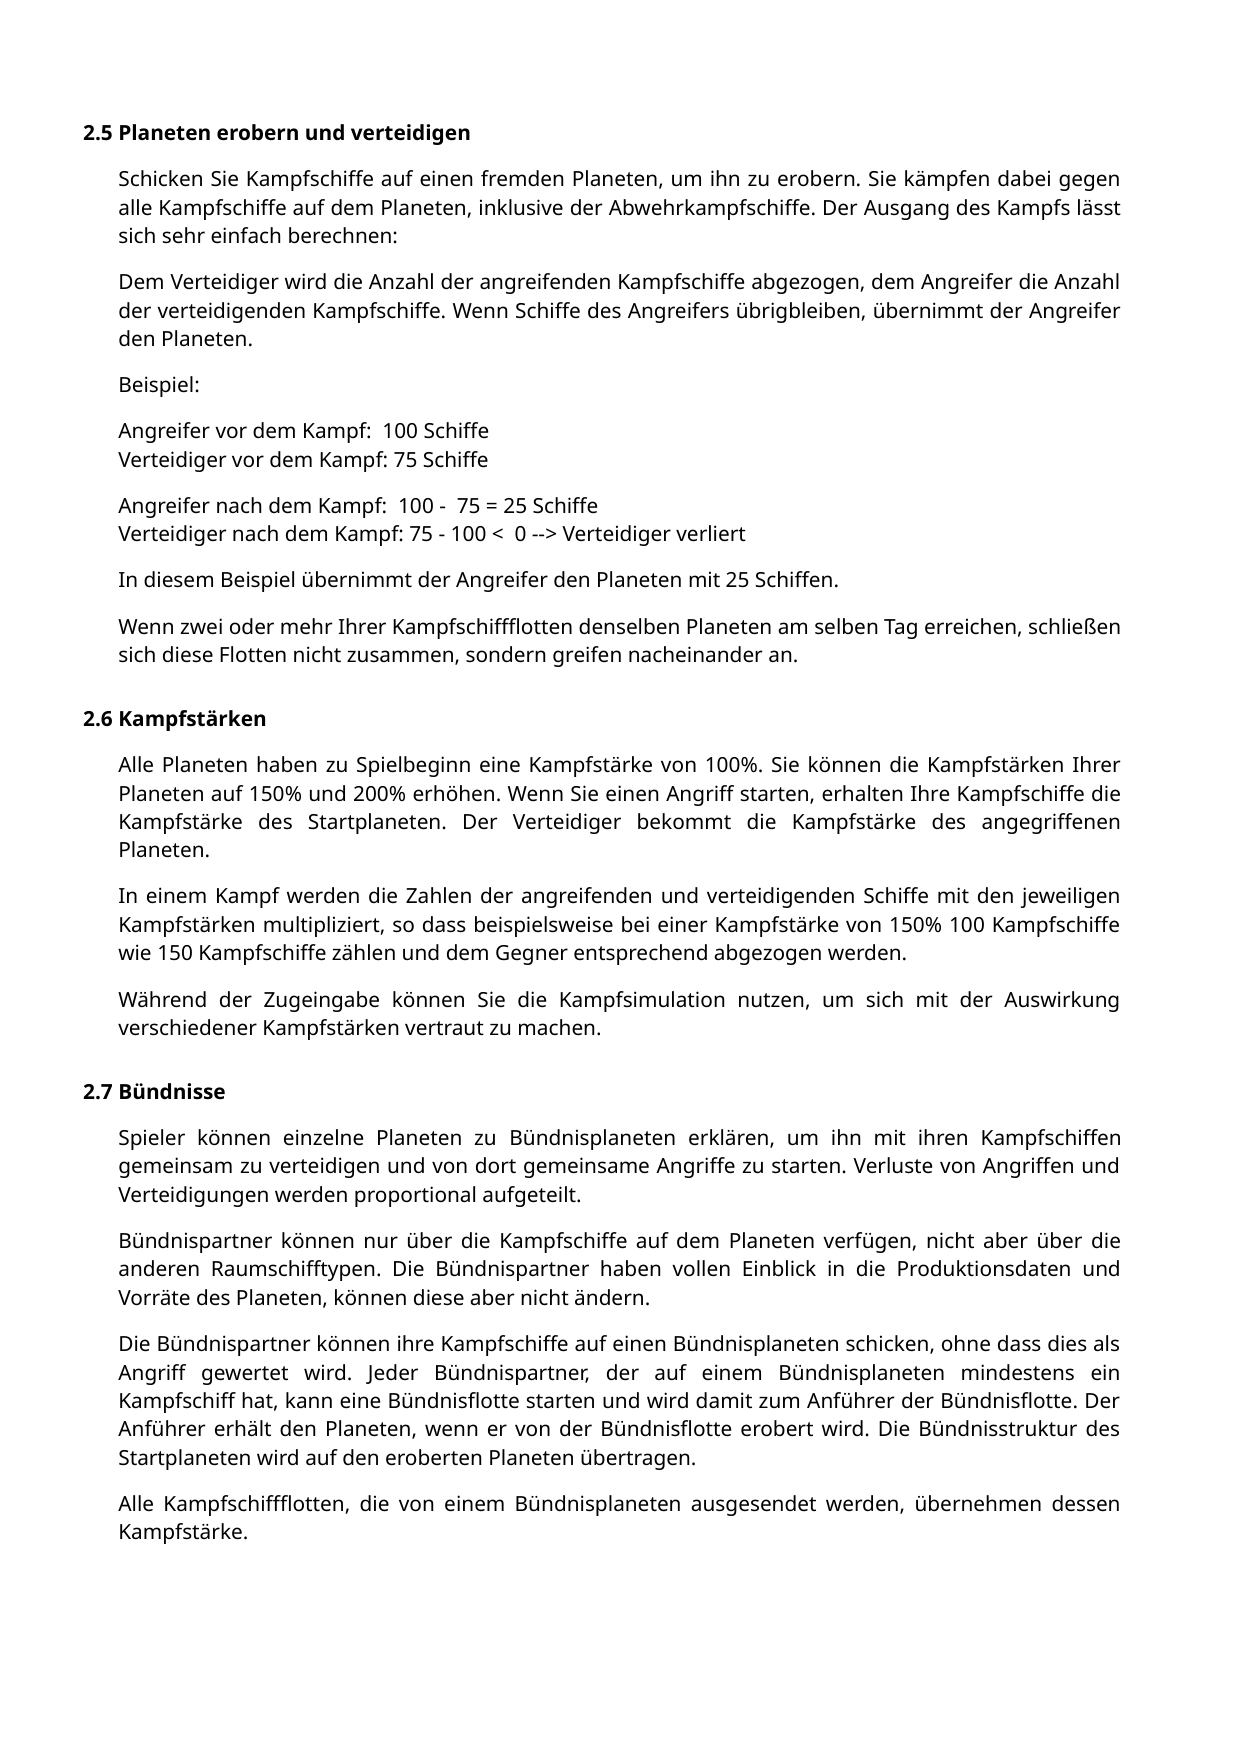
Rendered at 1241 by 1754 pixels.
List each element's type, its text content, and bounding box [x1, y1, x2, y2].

text In einem Kampf werden die Zahlen der angreifenden und verteidigenden Schiffe mit den jeweiligen Kampfstärken multipliziert, so dass beispielsweise bei einer Kampfstärke von 150% 100 Kampfschiffe wie 150 Kampfschiffe zählen und dem Gegner entsprechend abgezogen werden. [118, 882, 1122, 967]
text Alle Kampfschiffflotten, die von einem Bündnisplaneten ausgesendet werden, übernehmen dessen Kampfstärke. [118, 1489, 1122, 1546]
subtitle Planeten erobern und verteidigen [118, 118, 1122, 147]
text Wenn zwei oder mehr Ihrer Kampfschiffflotten denselben Planeten am selben Tag erreichen, schließen sich diese Flotten nicht zusammen, sondern greifen nacheinander an. [118, 612, 1122, 669]
text Dem Verteidiger wird die Anzahl der angreifenden Kampfschiffe abgezogen, dem Angreifer die Anzahl der verteidigenden Kampfschiffe. Wenn Schiffe des Angreifers übrigbleiben, übernimmt der Angreifer den Planeten. [118, 267, 1122, 353]
text Alle Planeten haben zu Spielbeginn eine Kampfstärke von 100%. Sie können die Kampfstärken Ihrer Planeten auf 150% und 200% erhöhen. Wenn Sie einen Angriff starten, erhalten Ihre Kampfschiffe die Kampfstärke des Startplaneten. Der Verteidiger bekommt die Kampfstärke des angegriffenen Planeten. [118, 750, 1122, 864]
text Die Bündnispartner können ihre Kampfschiffe auf einen Bündnisplaneten schicken, ohne dass dies als Angriff gewertet wird. Jeder Bündnispartner, der auf einem Bündnisplaneten mindestens ein Kampfschiff hat, kann eine Bündnisflotte starten und wird damit zum Anführer der Bündnisflotte. Der Anführer erhält den Planeten, wenn er von der Bündnisflotte erobert wird. Die Bündnisstruktur des Startplaneten wird auf den eroberten Planeten übertragen. [118, 1329, 1122, 1471]
text Angreifer vor dem Kampf: 100 Schiffe Verteidiger vor dem Kampf: 75 Schiffe [118, 416, 1122, 473]
text Angreifer nach dem Kampf: 100 - 75 = 25 Schiffe Verteidiger nach dem Kampf: 75 - 100 < 0 --> Verteidiger verliert [118, 491, 1122, 548]
text In diesem Beispiel übernimmt der Angreifer den Planeten mit 25 Schiffen. [118, 566, 1122, 594]
text Bündnispartner können nur über die Kampfschiffe auf dem Planeten verfügen, nicht aber über die anderen Raumschifftypen. Die Bündnispartner haben vollen Einblick in die Produktionsdaten und Vorräte des Planeten, können diese aber nicht ändern. [118, 1226, 1122, 1311]
text Schicken Sie Kampfschiffe auf einen fremden Planeten, um ihn zu erobern. Sie kämpfen dabei gegen alle Kampfschiffe auf dem Planeten, inklusive der Abwehrkampfschiffe. Der Ausgang des Kampfs lässt sich sehr einfach berechnen: [118, 164, 1122, 249]
subtitle Bündnisse [118, 1077, 1122, 1105]
text Beispiel: [118, 370, 1122, 399]
text Während der Zugeingabe können Sie die Kampfsimulation nutzen, um sich mit der Auswirkung verschiedener Kampfstärken vertraut zu machen. [118, 985, 1122, 1042]
text Spieler können einzelne Planeten zu Bündnisplaneten erklären, um ihn mit ihren Kampfschiffen gemeinsam zu verteidigen und von dort gemeinsame Angriffe zu starten. Verluste von Angriffen und Verteidigungen werden proportional aufgeteilt. [118, 1123, 1122, 1208]
subtitle Kampfstärken [118, 704, 1122, 732]
